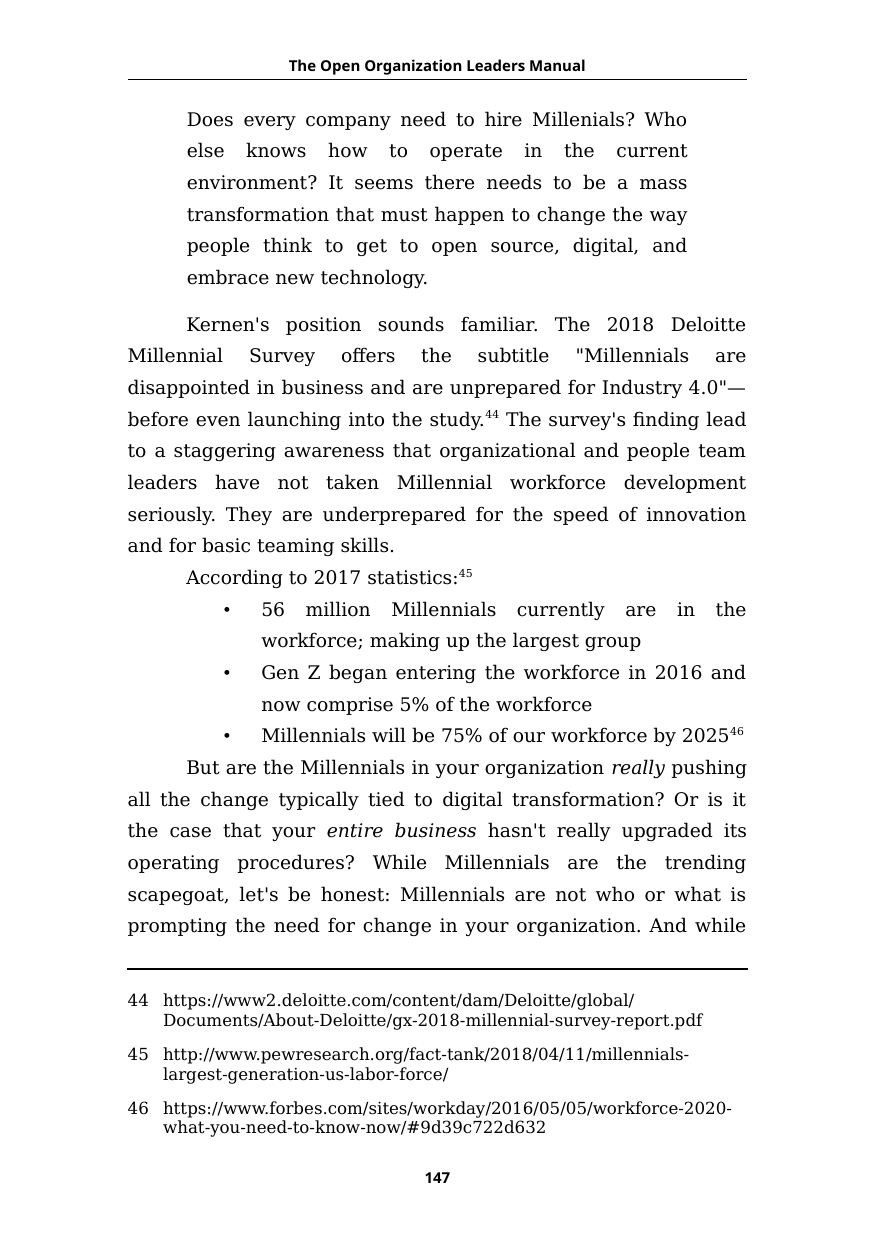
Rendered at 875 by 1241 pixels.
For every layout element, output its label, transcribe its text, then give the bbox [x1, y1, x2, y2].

list Millennials will be 75% of our workforce by 2025 [223, 725, 747, 747]
text According to 2017 statistics: [127, 567, 747, 589]
text Does every company need to hire Millenials? Who else knows how to operate in the current environment? It seems there needs to be a mass transformation that must happen to change the way people think to get to open source, digital, and embrace new technology. [187, 109, 688, 289]
text Kernen's position sounds familiar. The 2018 Deloitte Millennial Survey offers the subtitle "Millennials are disappointed in business and are unprepared for Industry 4.0"—before even launching into the study. The survey's finding lead to a staggering awareness that organizational and people team leaders have not taken Millennial workforce development seriously. They are underprepared for the speed of innovation and for basic teaming skills. [127, 314, 747, 557]
list Gen Z began entering the workforce in 2016 and now comprise 5% of the workforce [223, 662, 747, 716]
list https://www.forbes.com/sites/workday/2016/05/05/workforce-2020-what-you-need-to-know-now/#9d39c722d632 [127, 1099, 747, 1138]
text But are the Millennials in your organization really pushing all the change typically tied to digital transformation? Or is it the case that your entire business hasn't really upgraded its operating procedures? While Millennials are the trending scapegoat, let's be honest: Millennials are not who or what is prompting the need for change in your organization. And while [127, 757, 747, 937]
text https://www2.deloitte.com/content/dam/Deloitte/global/Documents/About-Deloitte/gx-2018-millennial-survey-report.pdf [127, 991, 747, 1030]
list 56 million Millennials currently are in the workforce; making up the largest group [223, 599, 747, 652]
text http://www.pewresearch.org/fact-tank/2018/04/11/millennials-largest-generation-us-labor-force/ [127, 1045, 747, 1084]
